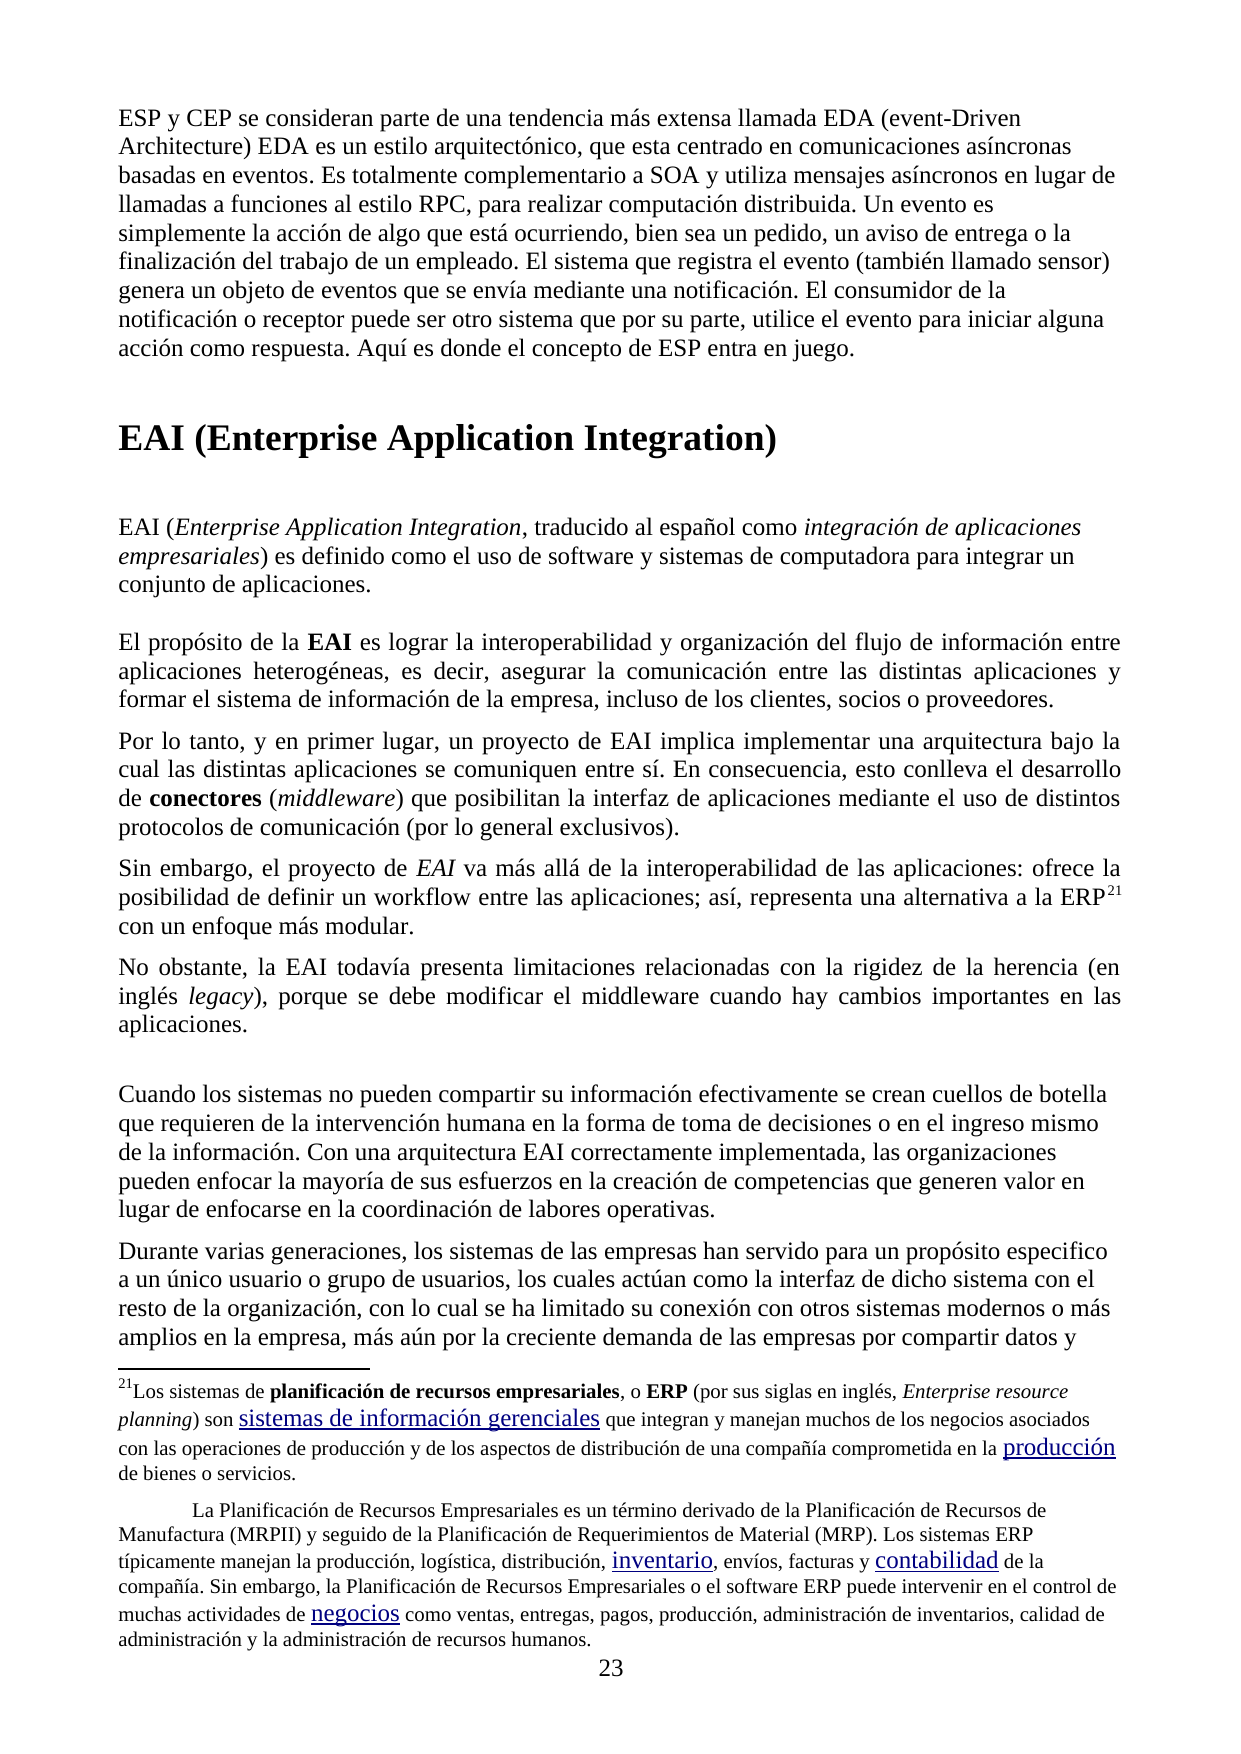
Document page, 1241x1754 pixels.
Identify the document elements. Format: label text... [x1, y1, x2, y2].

subtitle EAI (Enterprise Application Integration) [118, 415, 1122, 458]
text Durante varias generaciones, los sistemas de las empresas han servido para un propósito especifico a un único usuario o grupo de usuarios, los cuales actúan como la interfaz de dicho sistema con el resto de la organización, con lo cual se ha limitado su conexión con otros sistemas modernos o más amplios en la empresa, más aún por la creciente demanda de las empresas por compartir datos y [118, 1236, 1122, 1351]
text Por lo tanto, y en primer lugar, un proyecto de EAI implica implementar una arquitectura bajo la cual las distintas aplicaciones se comuniquen entre sí. En consecuencia, esto conlleva el desarrollo de conectores (middleware) que posibilitan la interfaz de aplicaciones mediante el uso de distintos protocolos de comunicación (por lo general exclusivos). [118, 726, 1122, 841]
text El propósito de la EAI es lograr la interoperabilidad y organización del flujo de información entre aplicaciones heterogéneas, es decir, asegurar la comunicación entre las distintas aplicaciones y formar el sistema de información de la empresa, incluso de los clientes, socios o proveedores. [118, 627, 1122, 713]
text No obstante, la EAI todavía presenta limitaciones relacionadas con la rigidez de la herencia (en inglés legacy), porque se debe modificar el middleware cuando hay cambios importantes en las aplicaciones. [118, 952, 1122, 1038]
text Cuando los sistemas no pueden compartir su información efectivamente se crean cuellos de botella que requieren de la intervención humana en la forma de toma de decisiones o en el ingreso mismo de la información. Con una arquitectura EAI correctamente implementada, las organizaciones pueden enfocar la mayoría de sus esfuerzos en la creación de competencias que generen valor en lugar de enfocarse en la coordinación de labores operativas. [118, 1079, 1122, 1223]
text La Planificación de Recursos Empresariales es un término derivado de la Planificación de Recursos de Manufactura (MRPII) y seguido de la Planificación de Requerimientos de Material (MRP). Los sistemas ERP típicamente manejan la producción, logística, distribución, inventario, envíos, facturas y contabilidad de la compañía. Sin embargo, la Planificación de Recursos Empresariales o el software ERP puede intervenir en el control de muchas actividades de negocios como ventas, entregas, pagos, producción, administración de inventarios, calidad de administración y la administración de recursos humanos. [118, 1497, 1122, 1651]
text Los sistemas de planificación de recursos empresariales, o ERP (por sus siglas en inglés, Enterprise resource planning) son sistemas de información gerenciales que integran y manejan muchos de los negocios asociados con las operaciones de producción y de los aspectos de distribución de una compañía comprometida en la producción de bienes o servicios. [118, 1375, 1122, 1485]
text Sin embargo, el proyecto de EAI va más allá de la interoperabilidad de las aplicaciones: ofrece la posibilidad de definir un workflow entre las aplicaciones; así, representa una alternativa a la ERP con un enfoque más modular. [118, 853, 1122, 939]
text ESP y CEP se consideran parte de una tendencia más extensa llamada EDA (event-Driven Architecture) EDA es un estilo arquitectónico, que esta centrado en comunicaciones asíncronas basadas en eventos. Es totalmente complementario a SOA y utiliza mensajes asíncronos en lugar de llamadas a funciones al estilo RPC, para realizar computación distribuida. Un evento es simplemente la acción de algo que está ocurriendo, bien sea un pedido, un aviso de entrega o la finalización del trabajo de un empleado. El sistema que registra el evento (también llamado sensor) genera un objeto de eventos que se envía mediante una notificación. El consumidor de la notificación o receptor puede ser otro sistema que por su parte, utilice el evento para iniciar alguna acción como respuesta. Aquí es donde el concepto de ESP entra en juego. [118, 103, 1122, 361]
text EAI (Enterprise Application Integration, traducido al español como integración de aplicaciones empresariales) es definido como el uso de software y sistemas de computadora para integrar un conjunto de aplicaciones. [118, 512, 1122, 598]
